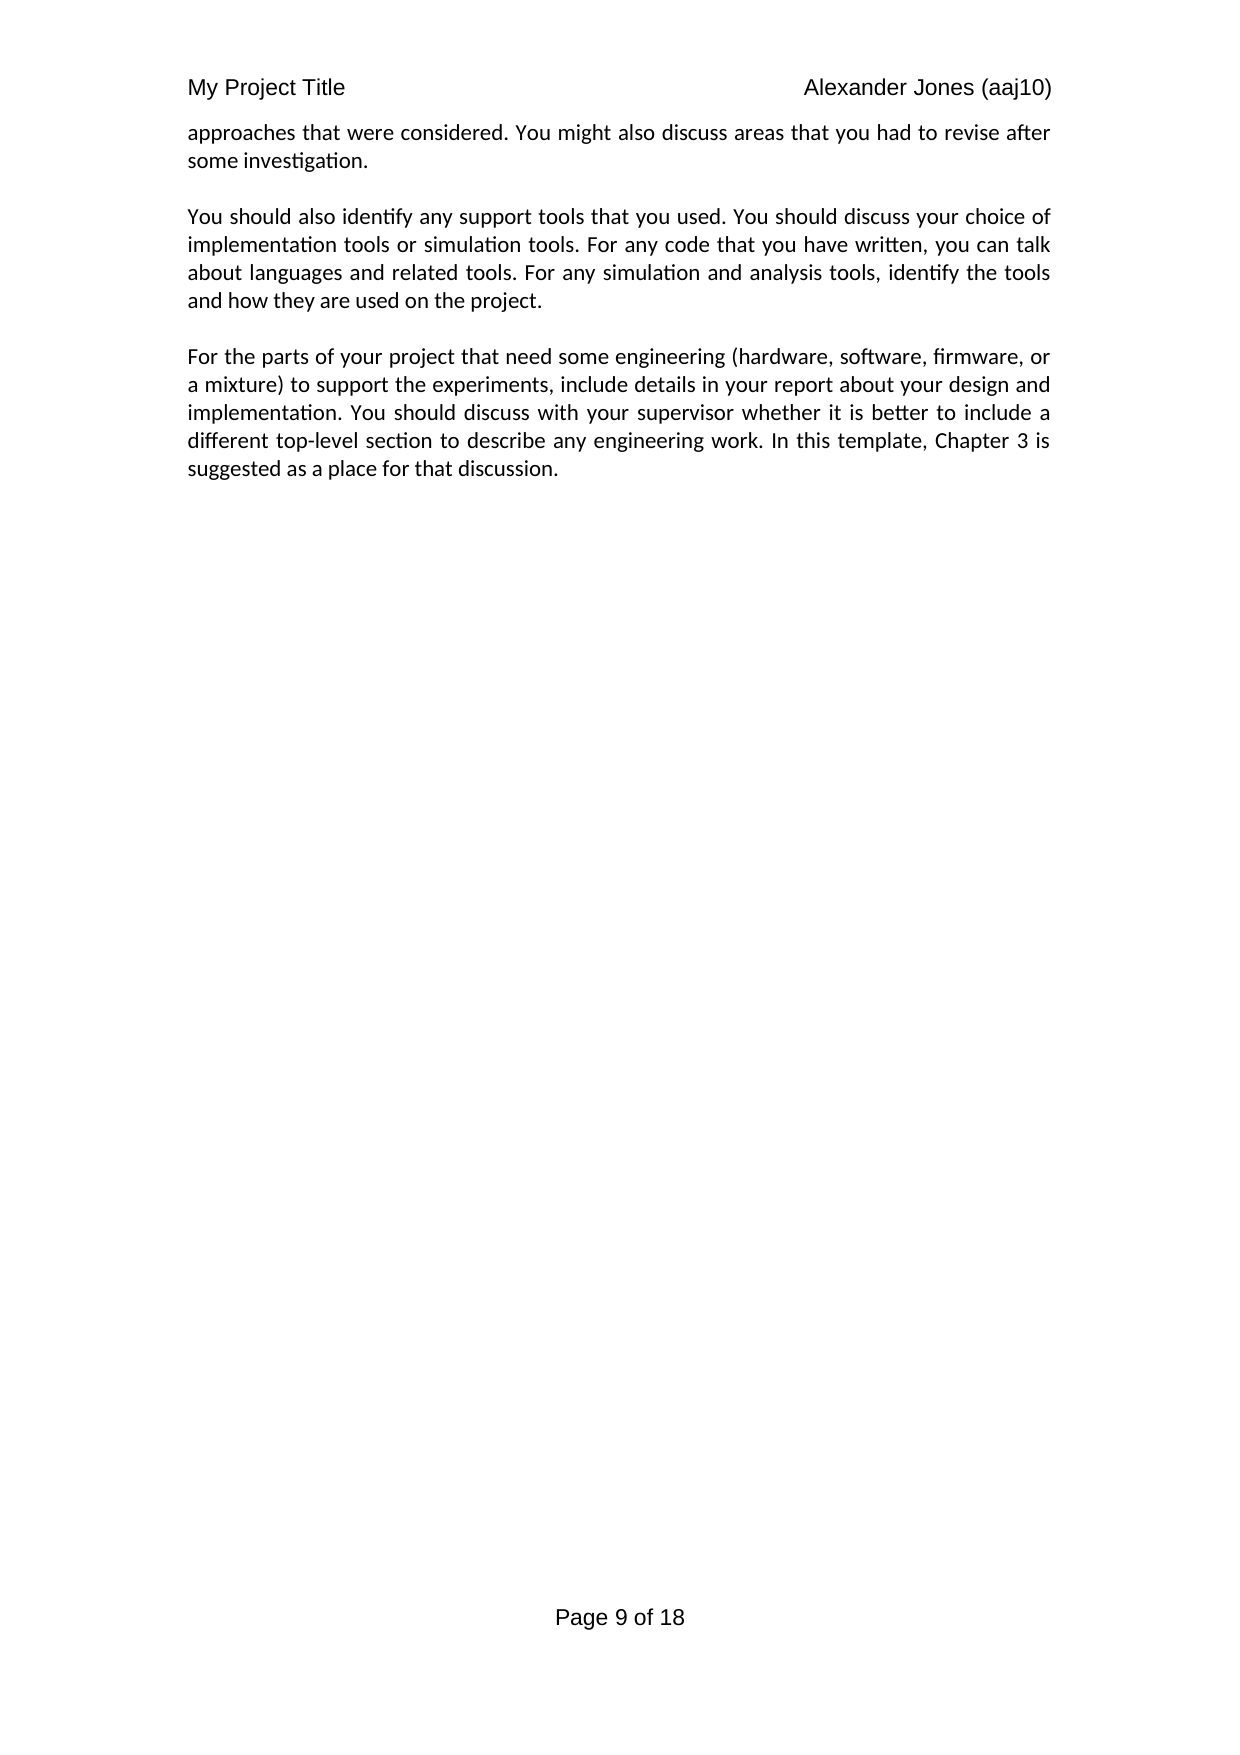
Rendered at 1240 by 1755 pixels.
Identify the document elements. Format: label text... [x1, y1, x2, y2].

text You should also identify any support tools that you used. You should discuss your choice of implementation tools or simulation tools. For any code that you have written, you can talk about languages and related tools. For any simulation and analysis tools, identify the tools and how they are used on the project. [187, 202, 1052, 314]
text approaches that were considered. You might also discuss areas that you had to revise after some investigation. [187, 118, 1052, 174]
text For the parts of your project that need some engineering (hardware, software, firmware, or a mixture) to support the experiments, include details in your report about your design and implementation. You should discuss with your supervisor whether it is better to include a different top-level section to describe any engineering work. In this template, Chapter 3 is suggested as a place for that discussion. [187, 342, 1052, 482]
